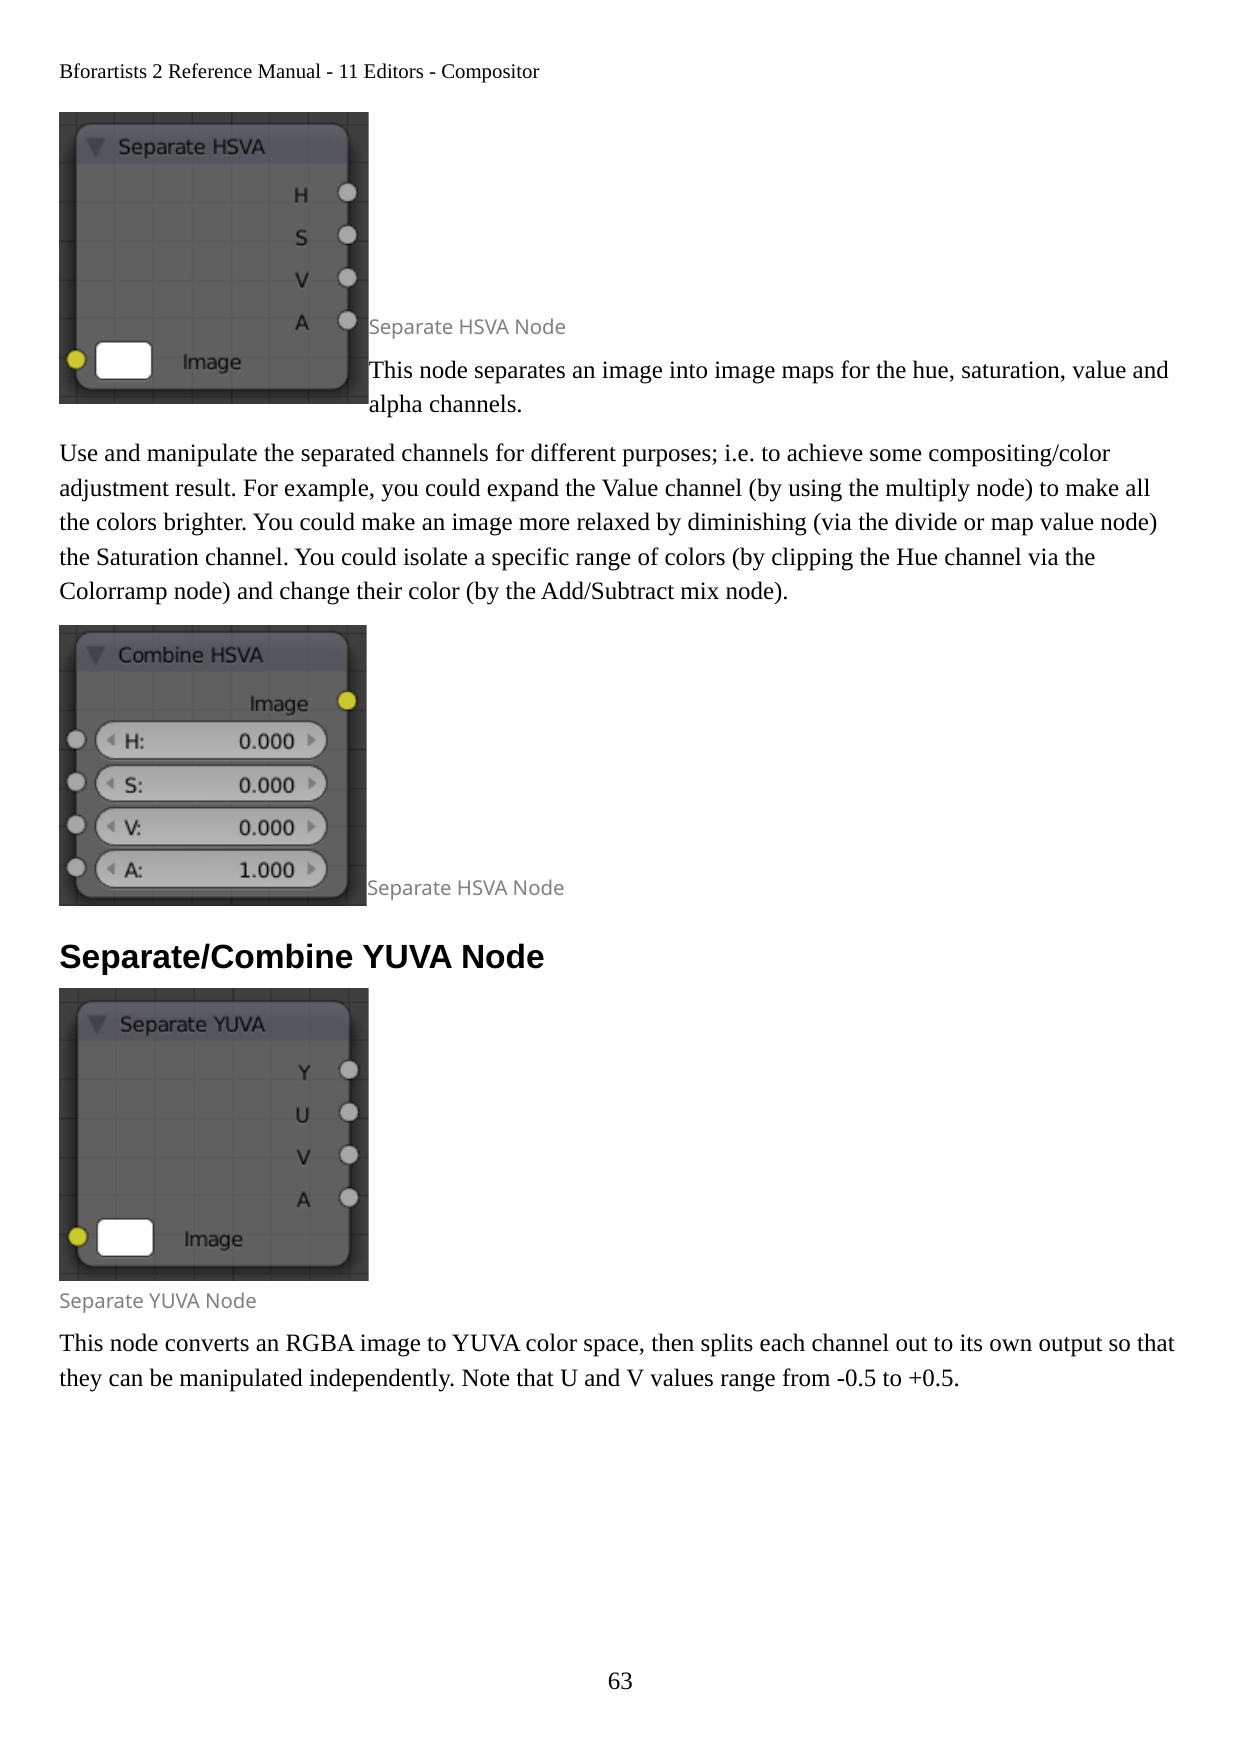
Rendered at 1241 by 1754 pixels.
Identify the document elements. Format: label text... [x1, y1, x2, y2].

text Separate HSVA Node [367, 871, 1181, 902]
picture [59, 112, 369, 404]
text This node separates an image into image maps for the hue, saturation, value and alpha channels. [59, 355, 1181, 418]
text This node converts an RGBA image to YUVA color space, then splits each channel out to its own output so that they can be manipulated independently. Note that U and V values range from -0.5 to +0.5. [59, 1328, 1181, 1392]
text Separate YUVA Node [59, 1283, 1181, 1314]
picture [59, 625, 367, 906]
text Use and manipulate the separated channels for different purposes; i.e. to achieve some compositing/color adjustment result. For example, you could expand the Value channel (by using the multiply node) to make all the colors brighter. You could make an image more relaxed by diminishing (via the divide or map value node) the Saturation channel. You could isolate a specific range of colors (by clipping the Hue channel via the Colorramp node) and change their color (by the Add/Subtract mix node). [59, 438, 1181, 605]
text Separate HSVA Node [369, 309, 1181, 340]
picture [59, 988, 369, 1281]
subtitle Separate/Combine YUVA Node [59, 937, 1181, 976]
